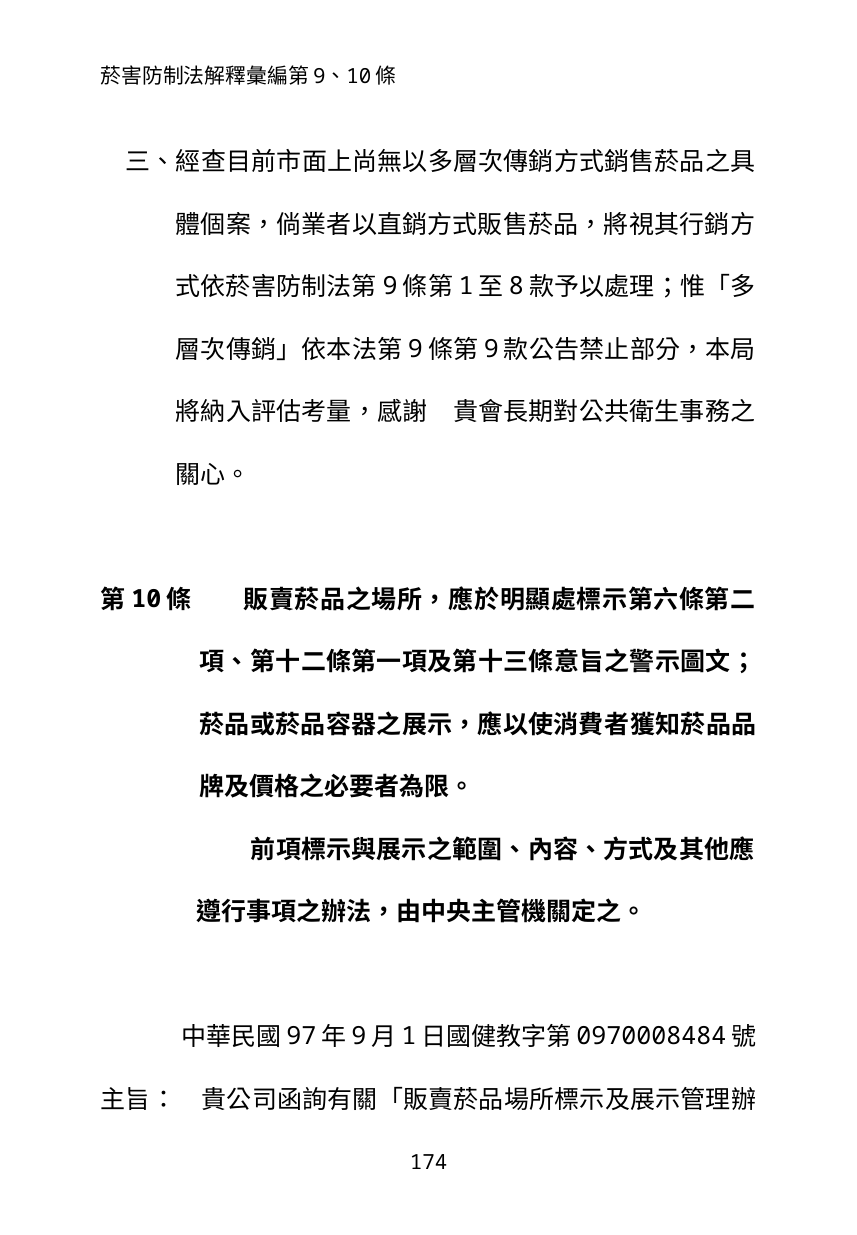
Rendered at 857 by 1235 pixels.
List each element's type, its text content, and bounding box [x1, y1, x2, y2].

list 三、經查目前市面上尚無以多層次傳銷方式銷售菸品之具體個案，倘業者以直銷方式販售菸品，將視其行銷方式依菸害防制法第9條第1至8款予以處理；惟「多層次傳銷」依本法第9條第9款公告禁止部分，本局將納入評估考量，感謝 貴會長期對公共衛生事務之關心。 [125, 118, 756, 493]
text 前項標示與展示之範圍、內容、方式及其他應遵行事項之辦法，由中央主管機關定之。 [197, 806, 756, 931]
list 中華民國97年9月1日國健教字第0970008484號 [100, 993, 756, 1056]
list 主旨： 貴公司函詢有關「販賣菸品場所標示及展示管理辦 [100, 1056, 756, 1118]
list 第10條 販賣菸品之場所，應於明顯處標示第六條第二項、第十二條第一項及第十三條意旨之警示圖文；菸品或菸品容器之展示，應以使消費者獲知菸品品牌及價格之必要者為限。 [100, 556, 756, 806]
